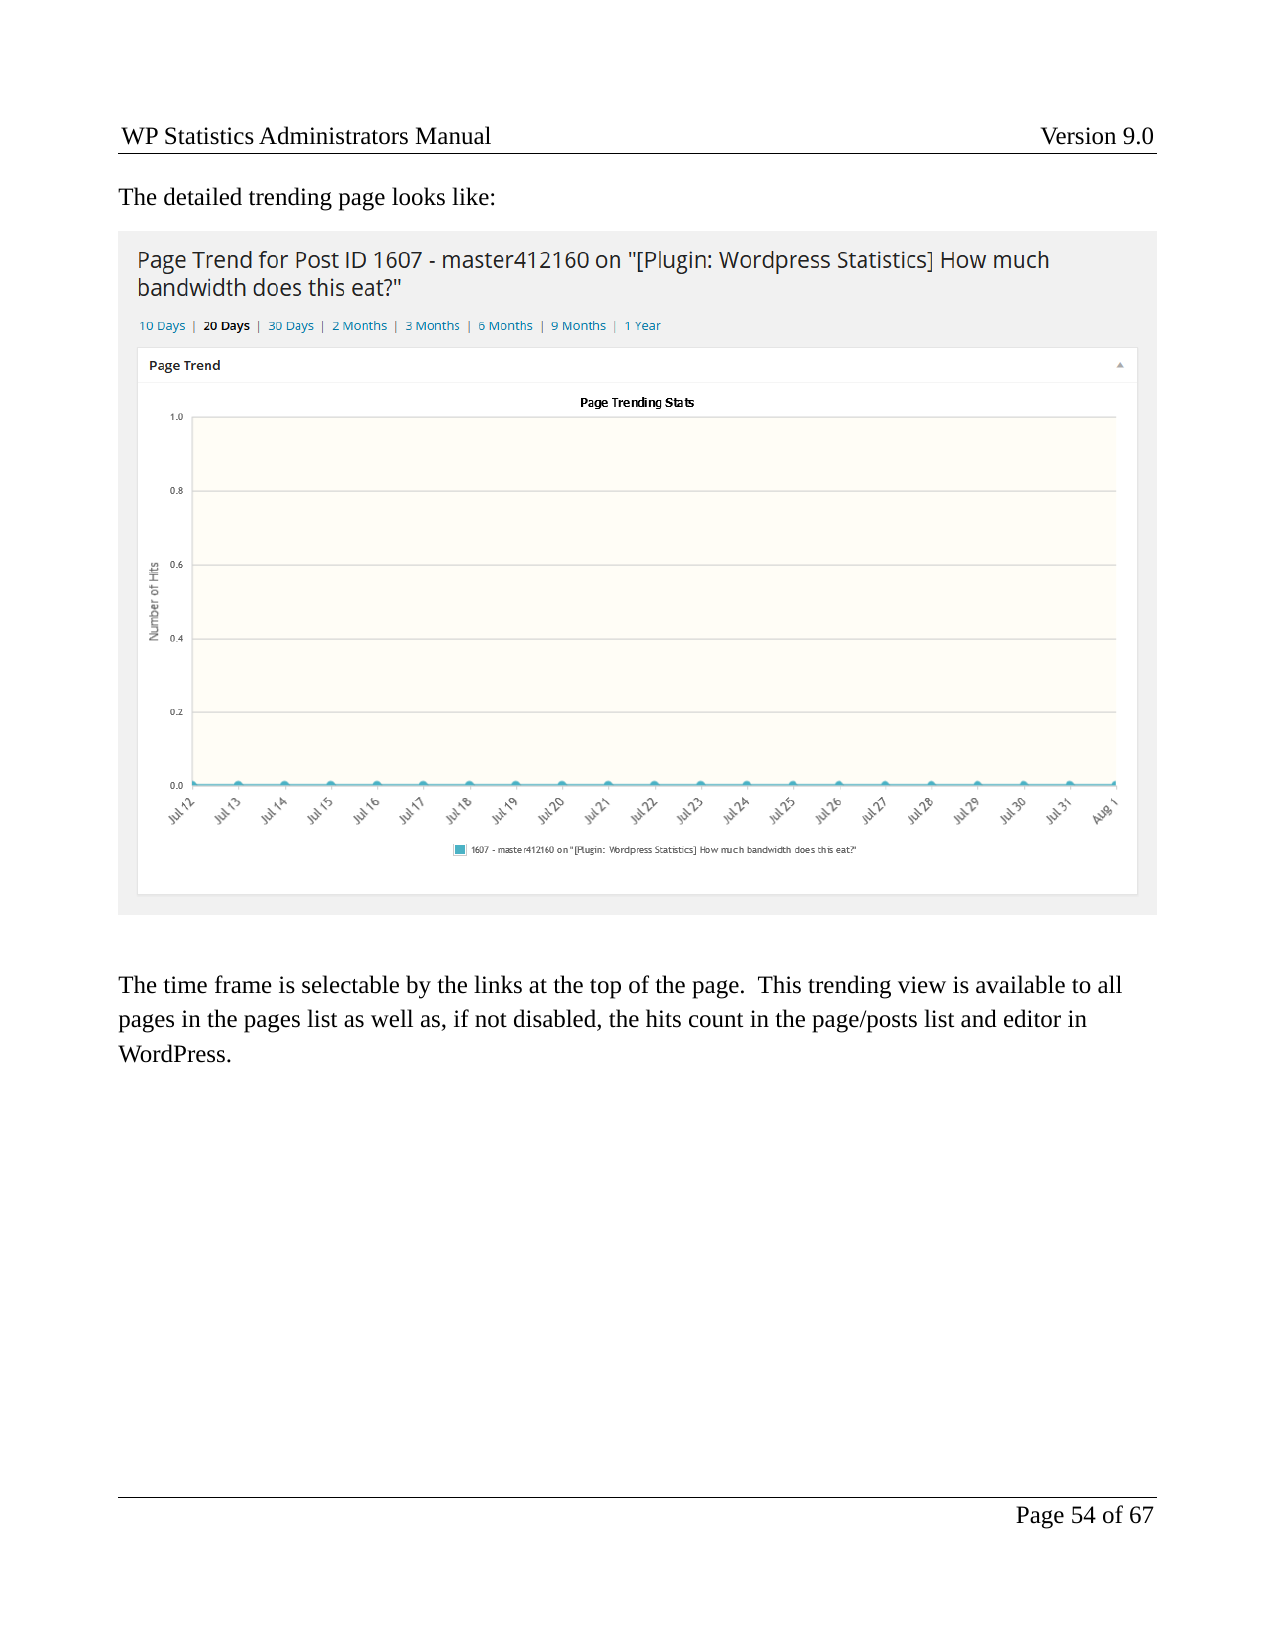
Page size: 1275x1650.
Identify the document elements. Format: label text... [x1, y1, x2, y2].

text The time frame is selectable by the links at the top of the page. This trending view is available to all pages in the pages list as well as, if not disabled, the hits count in the page/posts list and editor in WordPress. [118, 970, 1157, 1067]
picture [118, 231, 1157, 915]
text The detailed trending page looks like: [118, 182, 1157, 211]
